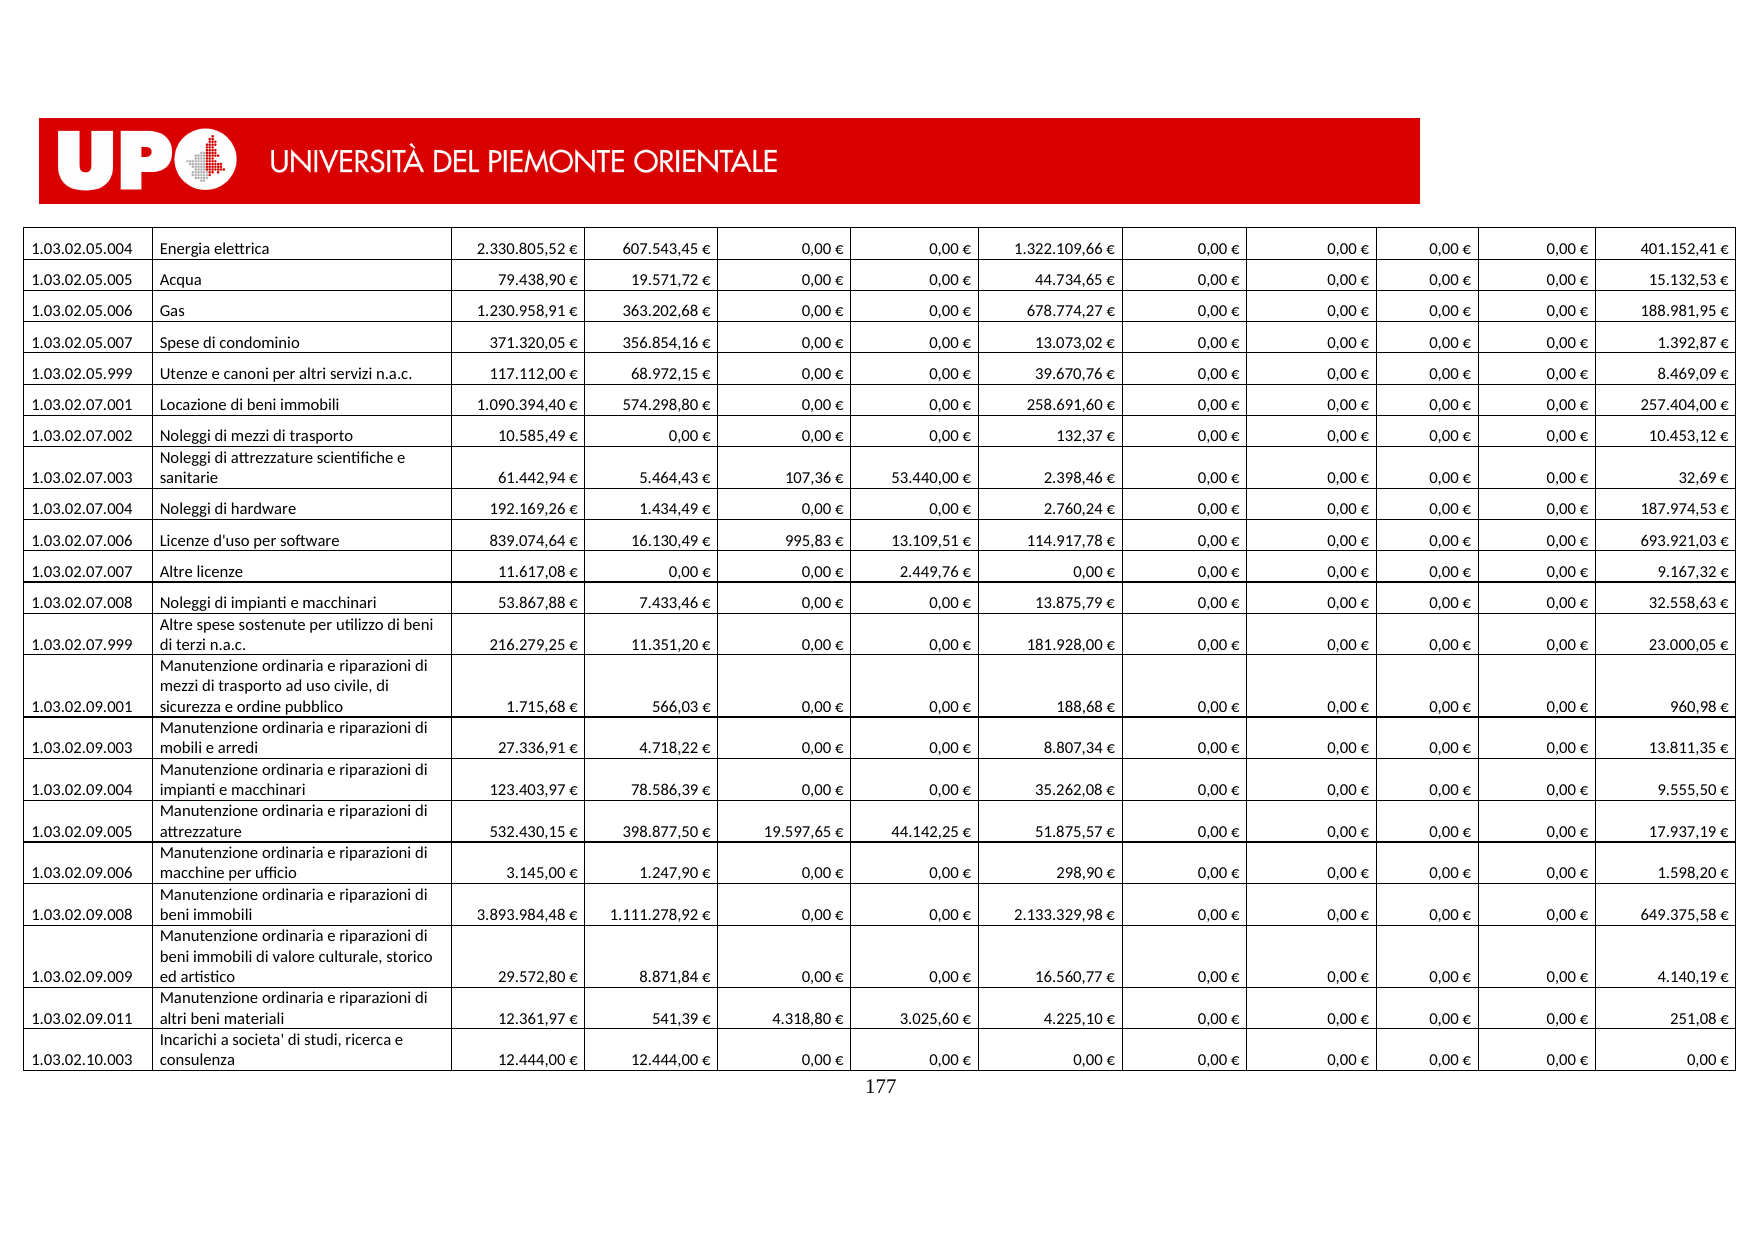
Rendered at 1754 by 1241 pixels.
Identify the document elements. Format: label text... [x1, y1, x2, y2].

table_cell 0,00 € [979, 551, 1122, 581]
table_cell 4.140,19 € [1596, 926, 1735, 987]
table_cell 1.03.02.05.004 [24, 228, 152, 258]
table_cell 0,00 € [1479, 353, 1595, 383]
table_cell 0,00 € [1247, 801, 1376, 841]
table_cell 10.585,49 € [452, 416, 584, 446]
table_cell 0,00 € [718, 1029, 850, 1070]
table_cell 0,00 € [1377, 614, 1478, 654]
table_cell 2.330.805,52 € [452, 228, 584, 258]
table_cell 0,00 € [718, 260, 850, 290]
table_cell 0,00 € [1123, 385, 1246, 415]
table_cell 1.03.02.09.006 [24, 843, 152, 883]
table_cell 257.404,00 € [1596, 385, 1735, 415]
table_cell Manutenzione ordinaria e riparazioni di mezzi di trasporto ad uso civile, di sicurezza e ordine pubblico [153, 655, 451, 716]
table_cell 693.921,03 € [1596, 520, 1735, 550]
table_cell 123.403,97 € [452, 759, 584, 800]
table_cell 187.974,53 € [1596, 489, 1735, 519]
table_cell 0,00 € [1247, 884, 1376, 925]
table_cell 44.142,25 € [851, 801, 978, 841]
table_cell 0,00 € [1247, 291, 1376, 321]
table_cell 0,00 € [851, 322, 978, 352]
table_cell 188.981,95 € [1596, 291, 1735, 321]
table_cell 574.298,80 € [585, 385, 717, 415]
table_cell 0,00 € [1596, 1029, 1735, 1070]
table_cell 216.279,25 € [452, 614, 584, 654]
table_cell 32.558,63 € [1596, 583, 1735, 613]
table_cell Energia elettrica [153, 228, 451, 258]
table_cell Locazione di beni immobili [153, 385, 451, 415]
table_cell 0,00 € [851, 489, 978, 519]
table_cell 16.130,49 € [585, 520, 717, 550]
table_cell Spese di condominio [153, 322, 451, 352]
table_cell 0,00 € [1247, 520, 1376, 550]
table_cell 0,00 € [1479, 614, 1595, 654]
table_cell 9.555,50 € [1596, 759, 1735, 800]
table_cell 0,00 € [1479, 291, 1595, 321]
table_cell 0,00 € [1123, 655, 1246, 716]
table_cell 258.691,60 € [979, 385, 1122, 415]
table_cell 0,00 € [1377, 843, 1478, 883]
table_cell 960,98 € [1596, 655, 1735, 716]
table_cell 1.03.02.07.001 [24, 385, 152, 415]
table_cell 0,00 € [851, 385, 978, 415]
table_cell 0,00 € [1123, 583, 1246, 613]
table_cell 0,00 € [718, 385, 850, 415]
table_cell 1.03.02.07.003 [24, 447, 152, 488]
table_cell 0,00 € [1377, 322, 1478, 352]
table_cell Manutenzione ordinaria e riparazioni di beni immobili [153, 884, 451, 925]
table_cell 0,00 € [1247, 385, 1376, 415]
table_cell 0,00 € [1377, 489, 1478, 519]
table_cell 0,00 € [851, 718, 978, 758]
table_cell 4.718,22 € [585, 718, 717, 758]
table_cell 13.109,51 € [851, 520, 978, 550]
table_cell 0,00 € [851, 416, 978, 446]
table_cell 44.734,65 € [979, 260, 1122, 290]
table_cell 398.877,50 € [585, 801, 717, 841]
table_cell 0,00 € [585, 416, 717, 446]
table_cell 0,00 € [718, 228, 850, 258]
table_cell 0,00 € [979, 1029, 1122, 1070]
table_cell 0,00 € [1247, 353, 1376, 383]
table_cell 0,00 € [1479, 884, 1595, 925]
table_cell 17.937,19 € [1596, 801, 1735, 841]
table_cell 35.262,08 € [979, 759, 1122, 800]
table_cell 0,00 € [851, 655, 978, 716]
table_cell 0,00 € [1247, 260, 1376, 290]
table_cell 3.025,60 € [851, 988, 978, 1028]
table_cell 0,00 € [1377, 291, 1478, 321]
table_cell 188,68 € [979, 655, 1122, 716]
table_cell 0,00 € [1377, 583, 1478, 613]
table_cell 0,00 € [1247, 988, 1376, 1028]
table_cell 1.03.02.05.005 [24, 260, 152, 290]
table_cell 1.322.109,66 € [979, 228, 1122, 258]
table_cell 566,03 € [585, 655, 717, 716]
table_cell 1.247,90 € [585, 843, 717, 883]
table_cell 0,00 € [851, 260, 978, 290]
table_cell 7.433,46 € [585, 583, 717, 613]
table_cell 0,00 € [1377, 1029, 1478, 1070]
table_cell 0,00 € [851, 228, 978, 258]
table_cell 12.444,00 € [452, 1029, 584, 1070]
table_cell 363.202,68 € [585, 291, 717, 321]
table_cell 607.543,45 € [585, 228, 717, 258]
table_cell 0,00 € [1479, 801, 1595, 841]
table_cell 0,00 € [1123, 926, 1246, 987]
table_cell 1.434,49 € [585, 489, 717, 519]
table_cell 0,00 € [1123, 614, 1246, 654]
table_cell 839.074,64 € [452, 520, 584, 550]
table_cell 0,00 € [851, 843, 978, 883]
table_cell 0,00 € [1123, 228, 1246, 258]
table_cell 0,00 € [1377, 353, 1478, 383]
table_cell 0,00 € [1247, 322, 1376, 352]
table_cell 0,00 € [1123, 416, 1246, 446]
table_cell 0,00 € [1247, 416, 1376, 446]
table_cell 251,08 € [1596, 988, 1735, 1028]
table_cell Noleggi di attrezzature scientifiche e sanitarie [153, 447, 451, 488]
table_cell 13.811,35 € [1596, 718, 1735, 758]
table_cell 23.000,05 € [1596, 614, 1735, 654]
table_cell Noleggi di mezzi di trasporto [153, 416, 451, 446]
table_cell Manutenzione ordinaria e riparazioni di impianti e macchinari [153, 759, 451, 800]
table_cell Noleggi di hardware [153, 489, 451, 519]
table_cell 0,00 € [1377, 228, 1478, 258]
table_cell 371.320,05 € [452, 322, 584, 352]
table_cell 0,00 € [718, 926, 850, 987]
table_cell 0,00 € [718, 614, 850, 654]
table_cell 0,00 € [1377, 718, 1478, 758]
table_cell 53.440,00 € [851, 447, 978, 488]
table_cell Altre spese sostenute per utilizzo di beni di terzi n.a.c. [153, 614, 451, 654]
table_cell 0,00 € [1123, 843, 1246, 883]
table_cell 0,00 € [1123, 322, 1246, 352]
table_cell Manutenzione ordinaria e riparazioni di mobili e arredi [153, 718, 451, 758]
table_cell 0,00 € [851, 884, 978, 925]
table_cell 0,00 € [1247, 759, 1376, 800]
table_cell 0,00 € [1247, 447, 1376, 488]
table_cell 1.03.02.07.008 [24, 583, 152, 613]
table_cell 0,00 € [1123, 884, 1246, 925]
table_cell 532.430,15 € [452, 801, 584, 841]
table_cell 9.167,32 € [1596, 551, 1735, 581]
table_cell 1.392,87 € [1596, 322, 1735, 352]
table_cell 8.469,09 € [1596, 353, 1735, 383]
table_cell 1.111.278,92 € [585, 884, 717, 925]
table_cell 0,00 € [851, 759, 978, 800]
table_cell 0,00 € [1377, 884, 1478, 925]
table_cell 1.03.02.05.999 [24, 353, 152, 383]
table_cell 2.133.329,98 € [979, 884, 1122, 925]
table_cell 0,00 € [851, 583, 978, 613]
table_cell 0,00 € [1479, 583, 1595, 613]
table_cell 0,00 € [1377, 801, 1478, 841]
table_cell 1.03.02.09.004 [24, 759, 152, 800]
table_cell 1.090.394,40 € [452, 385, 584, 415]
table_cell 0,00 € [1377, 926, 1478, 987]
table_cell 0,00 € [1377, 655, 1478, 716]
table_cell Manutenzione ordinaria e riparazioni di macchine per ufficio [153, 843, 451, 883]
table_cell 132,37 € [979, 416, 1122, 446]
table_cell 0,00 € [718, 759, 850, 800]
table_cell 0,00 € [718, 655, 850, 716]
table_cell 0,00 € [851, 353, 978, 383]
table_cell Altre licenze [153, 551, 451, 581]
table_cell Licenze d'uso per software [153, 520, 451, 550]
table_cell 0,00 € [1479, 718, 1595, 758]
table_cell 0,00 € [1123, 551, 1246, 581]
table_cell 298,90 € [979, 843, 1122, 883]
table_cell Gas [153, 291, 451, 321]
table_cell 1.03.02.07.999 [24, 614, 152, 654]
table_cell 2.449,76 € [851, 551, 978, 581]
table_cell 15.132,53 € [1596, 260, 1735, 290]
table_cell 51.875,57 € [979, 801, 1122, 841]
table_cell 0,00 € [1123, 489, 1246, 519]
table_cell 27.336,91 € [452, 718, 584, 758]
table_cell 1.03.02.09.001 [24, 655, 152, 716]
table_cell 79.438,90 € [452, 260, 584, 290]
table_cell 0,00 € [1479, 551, 1595, 581]
table_cell 1.230.958,91 € [452, 291, 584, 321]
table_cell 0,00 € [718, 416, 850, 446]
table_cell 2.760,24 € [979, 489, 1122, 519]
table_cell 32,69 € [1596, 447, 1735, 488]
table_cell 181.928,00 € [979, 614, 1122, 654]
table_cell 0,00 € [1479, 416, 1595, 446]
table_cell 0,00 € [1123, 447, 1246, 488]
table_cell 0,00 € [718, 583, 850, 613]
table_cell 0,00 € [1247, 489, 1376, 519]
table_cell 0,00 € [718, 718, 850, 758]
table_cell 0,00 € [1377, 416, 1478, 446]
table_cell Manutenzione ordinaria e riparazioni di attrezzature [153, 801, 451, 841]
table_cell 0,00 € [1123, 260, 1246, 290]
table_cell Manutenzione ordinaria e riparazioni di altri beni materiali [153, 988, 451, 1028]
table_cell 0,00 € [1479, 988, 1595, 1028]
table_cell 0,00 € [1123, 801, 1246, 841]
table_cell 4.318,80 € [718, 988, 850, 1028]
table_cell 1.03.02.07.006 [24, 520, 152, 550]
table_cell 12.361,97 € [452, 988, 584, 1028]
table_cell 4.225,10 € [979, 988, 1122, 1028]
table_cell 541,39 € [585, 988, 717, 1028]
table_cell 0,00 € [1377, 520, 1478, 550]
table_cell 0,00 € [1123, 1029, 1246, 1070]
table_cell 107,36 € [718, 447, 850, 488]
table_cell 0,00 € [1479, 520, 1595, 550]
table_cell 649.375,58 € [1596, 884, 1735, 925]
table_cell 0,00 € [1377, 385, 1478, 415]
table_cell 13.875,79 € [979, 583, 1122, 613]
table_cell 0,00 € [1123, 988, 1246, 1028]
table_cell 8.871,84 € [585, 926, 717, 987]
table_cell 0,00 € [1377, 551, 1478, 581]
table_cell 68.972,15 € [585, 353, 717, 383]
table_cell 0,00 € [1247, 926, 1376, 987]
table_cell 1.03.02.10.003 [24, 1029, 152, 1070]
table_cell 356.854,16 € [585, 322, 717, 352]
table_cell 0,00 € [1479, 843, 1595, 883]
table_cell 0,00 € [1123, 353, 1246, 383]
table_cell 0,00 € [851, 926, 978, 987]
table_cell Manutenzione ordinaria e riparazioni di beni immobili di valore culturale, storico ed artistico [153, 926, 451, 987]
table_cell 1.03.02.05.006 [24, 291, 152, 321]
table_cell 2.398,46 € [979, 447, 1122, 488]
table_cell 0,00 € [1247, 228, 1376, 258]
table_cell 114.917,78 € [979, 520, 1122, 550]
table_cell 117.112,00 € [452, 353, 584, 383]
table_cell 0,00 € [1123, 291, 1246, 321]
table_cell 0,00 € [1479, 260, 1595, 290]
table_cell 0,00 € [851, 614, 978, 654]
table_cell 1.03.02.09.009 [24, 926, 152, 987]
table_cell 13.073,02 € [979, 322, 1122, 352]
table_cell Incarichi a societa' di studi, ricerca e consulenza [153, 1029, 451, 1070]
table_cell 0,00 € [1479, 655, 1595, 716]
table_cell 1.03.02.09.008 [24, 884, 152, 925]
table_cell 678.774,27 € [979, 291, 1122, 321]
table_cell 0,00 € [1479, 447, 1595, 488]
table_cell 0,00 € [1479, 385, 1595, 415]
table_cell Utenze e canoni per altri servizi n.a.c. [153, 353, 451, 383]
table_cell 1.715,68 € [452, 655, 584, 716]
table_cell 19.597,65 € [718, 801, 850, 841]
table_cell 53.867,88 € [452, 583, 584, 613]
table_cell 0,00 € [718, 291, 850, 321]
table_cell 1.03.02.09.005 [24, 801, 152, 841]
table_cell 16.560,77 € [979, 926, 1122, 987]
table_cell 0,00 € [1377, 447, 1478, 488]
table_cell 1.03.02.09.011 [24, 988, 152, 1028]
table_cell 1.03.02.05.007 [24, 322, 152, 352]
table_cell 0,00 € [1247, 1029, 1376, 1070]
table_cell 0,00 € [1377, 759, 1478, 800]
table_cell 0,00 € [718, 353, 850, 383]
table_cell 401.152,41 € [1596, 228, 1735, 258]
table_cell 192.169,26 € [452, 489, 584, 519]
table_cell 0,00 € [1247, 614, 1376, 654]
table_cell 1.03.02.07.004 [24, 489, 152, 519]
table_cell 0,00 € [851, 1029, 978, 1070]
table_cell 0,00 € [585, 551, 717, 581]
table_cell 10.453,12 € [1596, 416, 1735, 446]
table_cell 0,00 € [1247, 843, 1376, 883]
table_cell 19.571,72 € [585, 260, 717, 290]
table_cell Acqua [153, 260, 451, 290]
table_cell 0,00 € [1479, 322, 1595, 352]
table_cell 78.586,39 € [585, 759, 717, 800]
table_cell 0,00 € [1479, 228, 1595, 258]
table_cell 0,00 € [718, 489, 850, 519]
table_cell 0,00 € [1479, 926, 1595, 987]
table_cell 0,00 € [718, 551, 850, 581]
table_cell 0,00 € [718, 843, 850, 883]
table_cell 0,00 € [851, 291, 978, 321]
table_cell 0,00 € [1247, 551, 1376, 581]
table_cell 3.893.984,48 € [452, 884, 584, 925]
table_cell 0,00 € [1123, 759, 1246, 800]
table_cell 3.145,00 € [452, 843, 584, 883]
table_cell 0,00 € [1479, 759, 1595, 800]
table_cell 29.572,80 € [452, 926, 584, 987]
table_cell 12.444,00 € [585, 1029, 717, 1070]
table_cell Noleggi di impianti e macchinari [153, 583, 451, 613]
table_cell 0,00 € [1247, 583, 1376, 613]
table_cell 0,00 € [1377, 260, 1478, 290]
table_cell 0,00 € [1377, 988, 1478, 1028]
table_cell 0,00 € [1247, 655, 1376, 716]
table_cell 0,00 € [1479, 489, 1595, 519]
table_cell 8.807,34 € [979, 718, 1122, 758]
table_cell 0,00 € [1123, 718, 1246, 758]
table_cell 5.464,43 € [585, 447, 717, 488]
table_cell 1.03.02.09.003 [24, 718, 152, 758]
table_cell 0,00 € [1123, 520, 1246, 550]
table_cell 0,00 € [718, 322, 850, 352]
table_cell 1.598,20 € [1596, 843, 1735, 883]
table_cell 39.670,76 € [979, 353, 1122, 383]
table_cell 995,83 € [718, 520, 850, 550]
table_cell 1.03.02.07.002 [24, 416, 152, 446]
table_cell 11.351,20 € [585, 614, 717, 654]
table_cell 1.03.02.07.007 [24, 551, 152, 581]
table_cell 61.442,94 € [452, 447, 584, 488]
table_cell 0,00 € [1479, 1029, 1595, 1070]
table_cell 0,00 € [1247, 718, 1376, 758]
table_cell 0,00 € [718, 884, 850, 925]
table_cell 11.617,08 € [452, 551, 584, 581]
